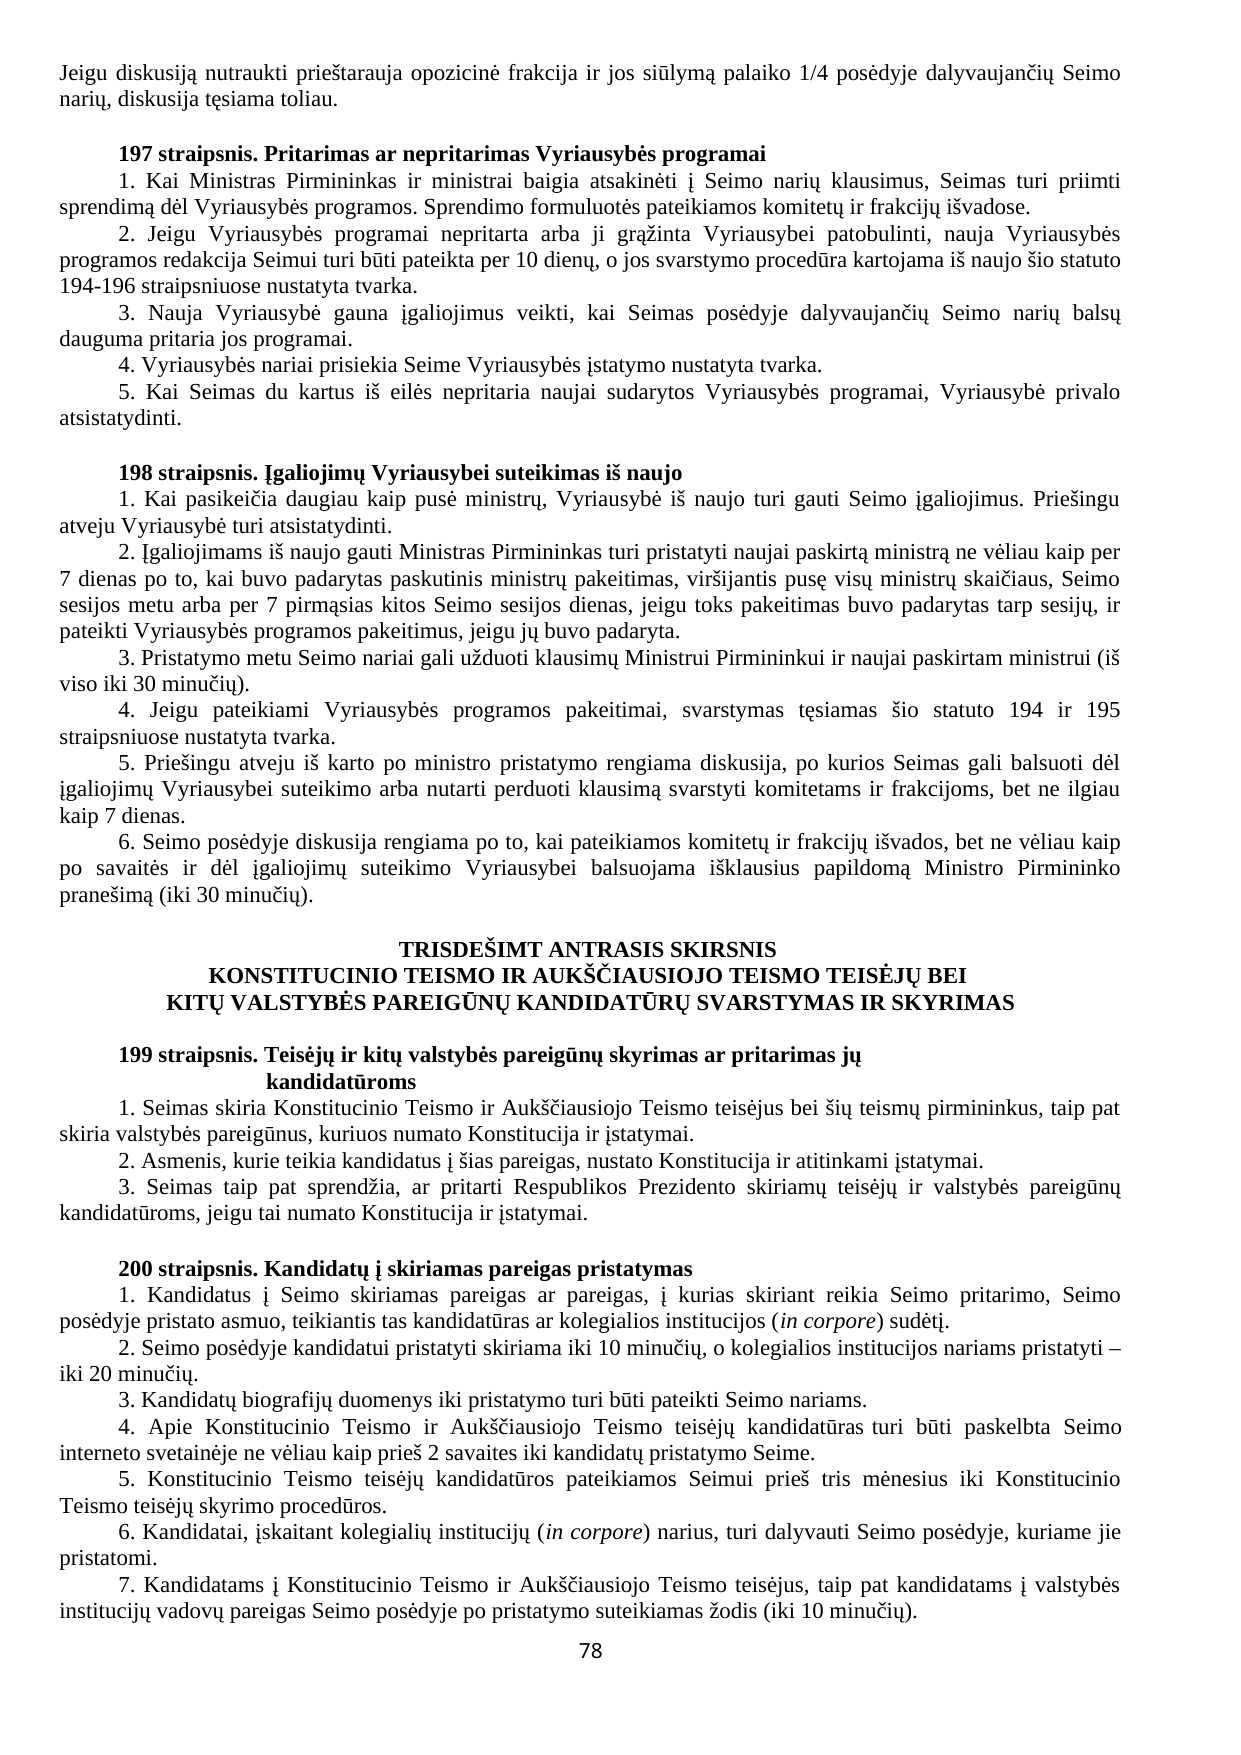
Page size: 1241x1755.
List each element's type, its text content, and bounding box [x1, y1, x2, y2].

text TRISDEŠIMT ANTRASIS SKIRSNIS [59, 936, 1122, 962]
text 1. Kandidatus į Seimo skiriamas pareigas ar pareigas, į kurias skiriant reikia Seimo pritarimo, Seimo posėdyje pristato asmuo, teikiantis tas kandidatūras ar kolegialios institucijos (in corpore) sudėtį. [59, 1281, 1122, 1334]
text 1. Kai pasikeičia daugiau kaip pusė ministrų, Vyriausybė iš naujo turi gauti Seimo įgaliojimus. Priešingu atveju Vyriausybė turi atsistatydinti. [59, 486, 1122, 538]
text 3. Seimas taip pat sprendžia, ar pritarti Respublikos Prezidento skiriamų teisėjų ir valstybės pareigūnų kandidatūroms, jeigu tai numato Konstitucija ir įstatymai. [59, 1173, 1122, 1226]
text 5. Priešingu atveju iš karto po ministro pristatymo rengiama diskusija, po kurios Seimas gali balsuoti dėl įgaliojimų Vyriausybei suteikimo arba nutarti perduoti klausimą svarstyti komitetams ir frakcijoms, bet ne ilgiau kaip 7 dienas. [59, 749, 1122, 828]
text 3. Kandidatų biografijų duomenys iki pristatymo turi būti pateikti Seimo nariams. [59, 1386, 1122, 1413]
text 200 straipsnis. Kandidatų į skiriamas pareigas pristatymas [59, 1254, 1122, 1281]
text KITŲ VALSTYBĖS PAREIGŪNŲ KANDIDATŪRŲ SVARSTYMAS IR SKYRIMAS [59, 989, 1122, 1015]
text 5. Konstitucinio Teismo teisėjų kandidatūros pateikiamos Seimui prieš tris mėnesius iki Konstitucinio Teismo teisėjų skyrimo procedūros. [59, 1465, 1122, 1518]
text 2. Asmenis, kurie teikia kandidatus į šias pareigas, nustato Konstitucija ir atitinkami įstatymai. [59, 1147, 1122, 1173]
text 198 straipsnis. Įgaliojimų Vyriausybei suteikimas iš naujo [59, 459, 1122, 486]
text 7. Kandidatams į Konstitucinio Teismo ir Aukščiausiojo Teismo teisėjus, taip pat kandidatams į valstybės institucijų vadovų pareigas Seimo posėdyje po pristatymo suteikiamas žodis (iki 10 minučių). [59, 1571, 1122, 1623]
text 5. Kai Seimas du kartus iš eilės nepritaria naujai sudarytos Vyriausybės programai, Vyriausybė privalo atsistatydinti. [59, 378, 1122, 430]
text 6. Seimo posėdyje diskusija rengiama po to, kai pateikiamos komitetų ir frakcijų išvados, bet ne vėliau kaip po savaitės ir dėl įgaliojimų suteikimo Vyriausybei balsuojama išklausius papildomą Ministro Pirmininko pranešimą (iki 30 minučių). [59, 828, 1122, 907]
text 1. Seimas skiria Konstitucinio Teismo ir Aukščiausiojo Teismo teisėjus bei šių teismų pirmininkus, taip pat skiria valstybės pareigūnus, kuriuos numato Konstitucija ir įstatymai. [59, 1094, 1122, 1147]
text kandidatūroms [266, 1068, 1122, 1094]
text 4. Vyriausybės nariai prisiekia Seime Vyriausybės įstatymo nustatyta tvarka. [59, 351, 1122, 378]
text Jeigu diskusiją nutraukti prieštarauja opozicinė frakcija ir jos siūlymą palaiko 1/4 posėdyje dalyvaujančių Seimo narių, diskusija tęsiama toliau. [59, 59, 1122, 112]
text 2. Jeigu Vyriausybės programai nepritarta arba ji grąžinta Vyriausybei patobulinti, nauja Vyriausybės programos redakcija Seimui turi būti pateikta per 10 dienų, o jos svarstymo procedūra kartojama iš naujo šio statuto 194-196 straipsniuose nustatyta tvarka. [59, 219, 1122, 299]
text 2. Seimo posėdyje kandidatui pristatyti skiriama iki 10 minučių, o kolegialios institucijos nariams pristatyti – iki 20 minučių. [59, 1334, 1122, 1386]
text 4. Jeigu pateikiami Vyriausybės programos pakeitimai, svarstymas tęsiamas šio statuto 194 ir 195 straipsniuose nustatyta tvarka. [59, 696, 1122, 749]
text 197 straipsnis. Pritarimas ar nepritarimas Vyriausybės programai [59, 141, 1122, 167]
text 199 straipsnis. Teisėjų ir kitų valstybės pareigūnų skyrimas ar pritarimas jų [118, 1041, 1122, 1068]
text 3. Pristatymo metu Seimo nariai gali užduoti klausimų Ministrui Pirmininkui ir naujai paskirtam ministrui (iš viso iki 30 minučių). [59, 644, 1122, 696]
text 1. Kai Ministras Pirmininkas ir ministrai baigia atsakinėti į Seimo narių klausimus, Seimas turi priimti sprendimą dėl Vyriausybės programos. Sprendimo formuluotės pateikiamos komitetų ir frakcijų išvadose. [59, 167, 1122, 219]
text 4. Apie Konstitucinio Teismo ir Aukščiausiojo Teismo teisėjų kandidatūras turi būti paskelbta Seimo interneto svetainėje ne vėliau kaip prieš 2 savaites iki kandidatų pristatymo Seime. [59, 1413, 1122, 1465]
text 2. Įgaliojimams iš naujo gauti Ministras Pirmininkas turi pristatyti naujai paskirtą ministrą ne vėliau kaip per 7 dienas po to, kai buvo padarytas paskutinis ministrų pakeitimas, viršijantis pusę visų ministrų skaičiaus, Seimo sesijos metu arba per 7 pirmąsias kitos Seimo sesijos dienas, jeigu toks pakeitimas buvo padarytas tarp sesijų, ir pateikti Vyriausybės programos pakeitimus, jeigu jų buvo padaryta. [59, 538, 1122, 644]
text 3. Nauja Vyriausybė gauna įgaliojimus veikti, kai Seimas posėdyje dalyvaujančių Seimo narių balsų dauguma pritaria jos programai. [59, 299, 1122, 351]
text 6. Kandidatai, įskaitant kolegialių institucijų (in corpore) narius, turi dalyvauti Seimo posėdyje, kuriame jie pristatomi. [59, 1518, 1122, 1571]
text KONSTITUCINIO TEISMO IR AUKŠČIAUSIOJO TEISMO TEISĖJŲ BEI [59, 962, 1122, 989]
